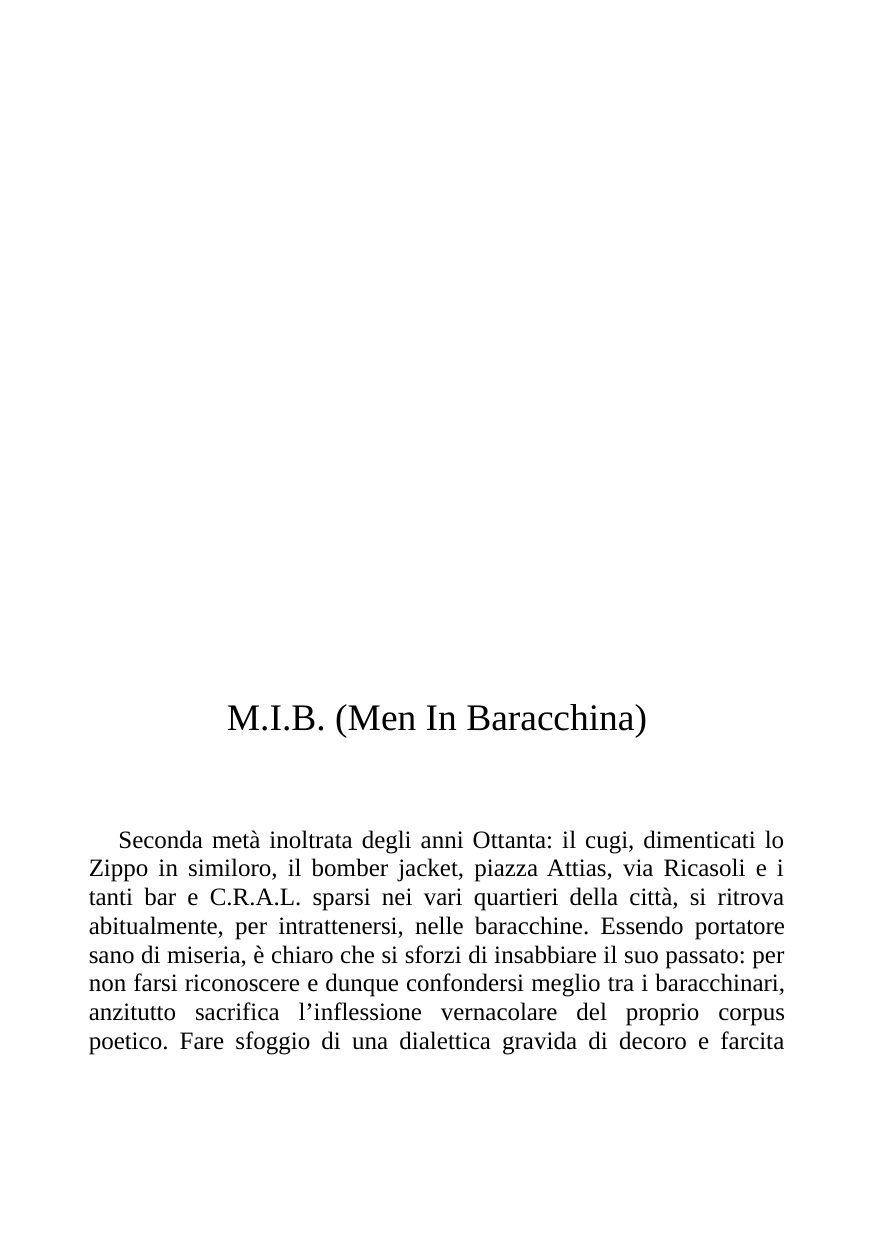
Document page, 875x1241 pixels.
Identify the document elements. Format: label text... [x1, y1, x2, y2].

subtitle M.I.B. (Men In Baracchina) [88, 695, 786, 738]
text Seconda metà inoltrata degli anni Ottanta: il cugi, dimenticati lo Zippo in similoro, il bomber jacket, piazza Attias, via Ricasoli e i tanti bar e C.R.A.L. sparsi nei vari quartieri della città, si ritrova abitualmente, per intrattenersi, nelle baracchine. Essendo portatore sano di miseria, è chiaro che si sforzi di insabbiare il suo passato: per non farsi riconoscere e dunque confondersi meglio tra i baracchinari, anzitutto sacrifica l’inflessione vernacolare del proprio corpus poetico. Fare sfoggio di una dialettica gravida di decoro e farcita [88, 825, 786, 1055]
